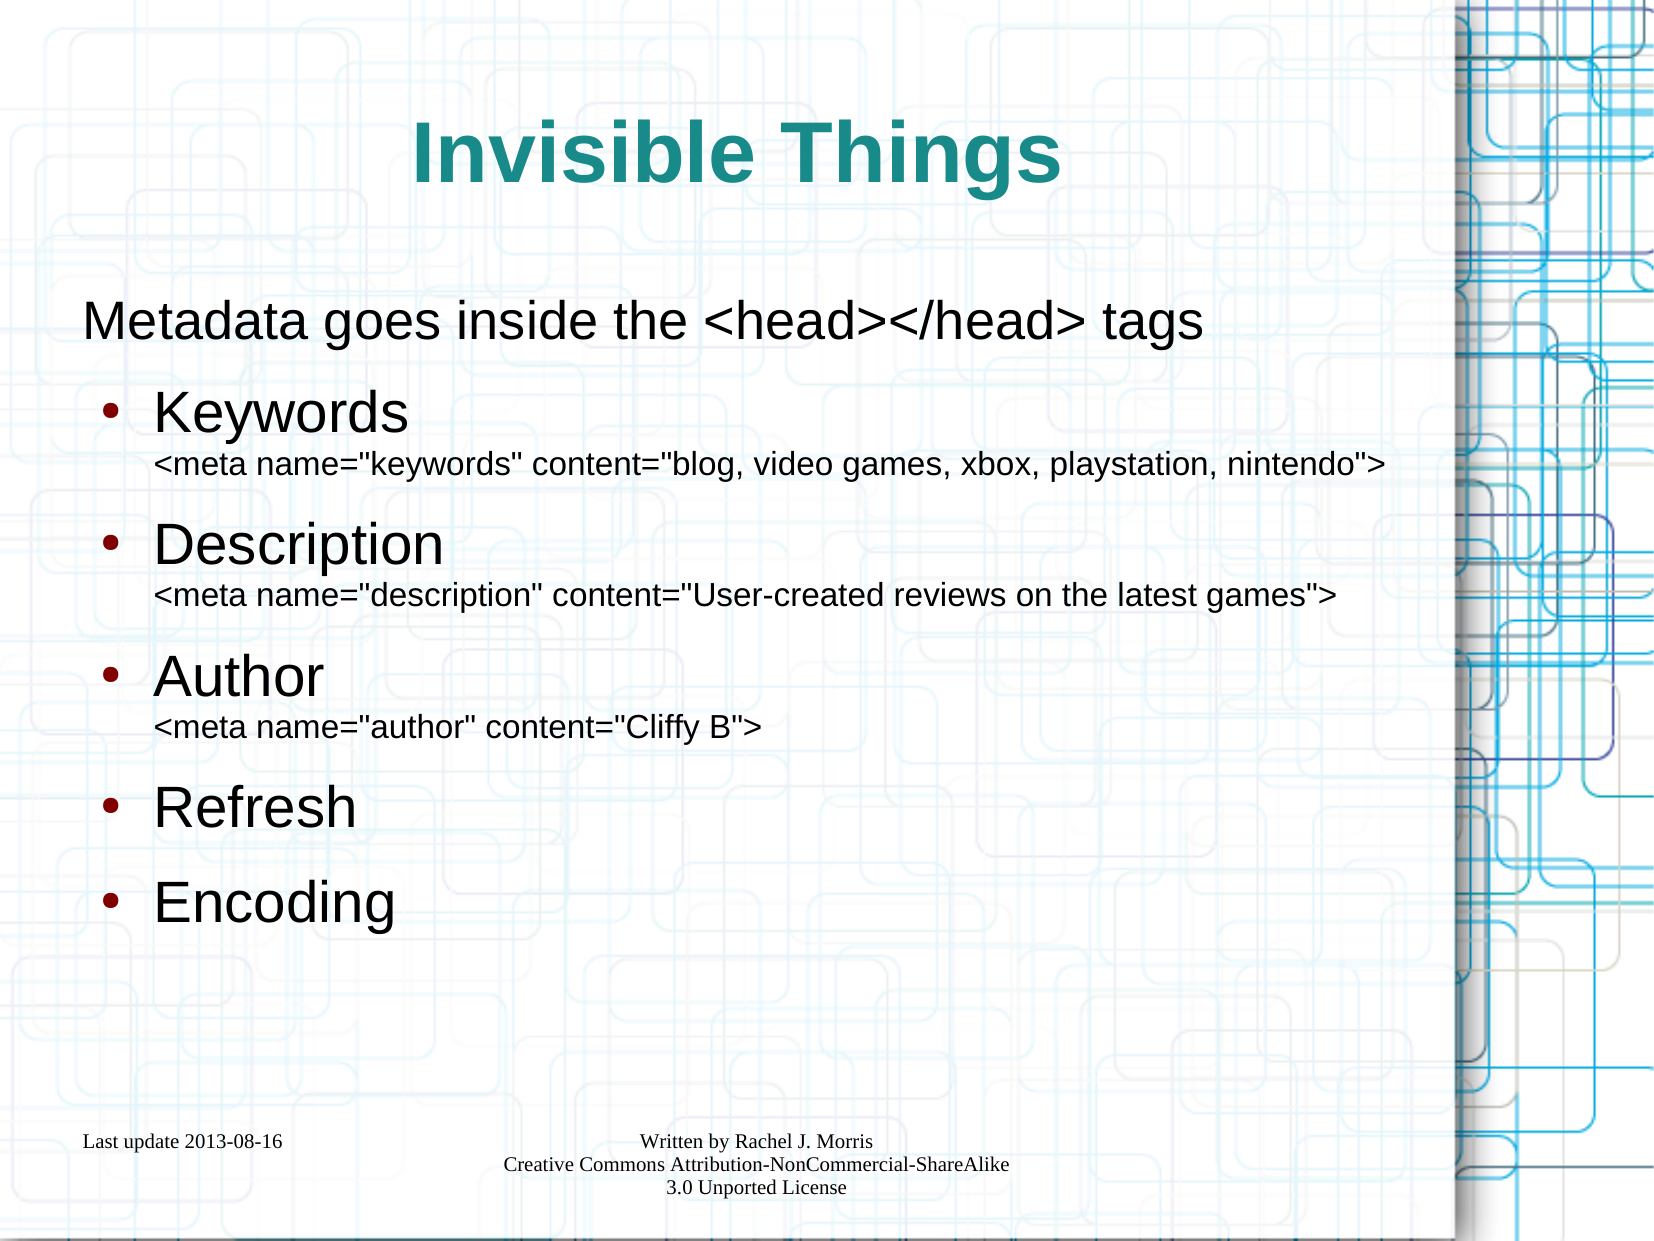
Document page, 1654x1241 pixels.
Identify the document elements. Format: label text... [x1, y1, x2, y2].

title Invisible Things [59, 49, 1418, 257]
list Metadata goes inside the <head></head> tags Keywords <meta name="keywords" content="blog, video games, xbox, playstation, nintendo"> Description <meta name="description" content="User-created reviews on the latest games"> Author <meta name="author" content="Cliffy B"> Refresh Encoding [82, 290, 1418, 935]
picture [0, 0, 1654, 1241]
